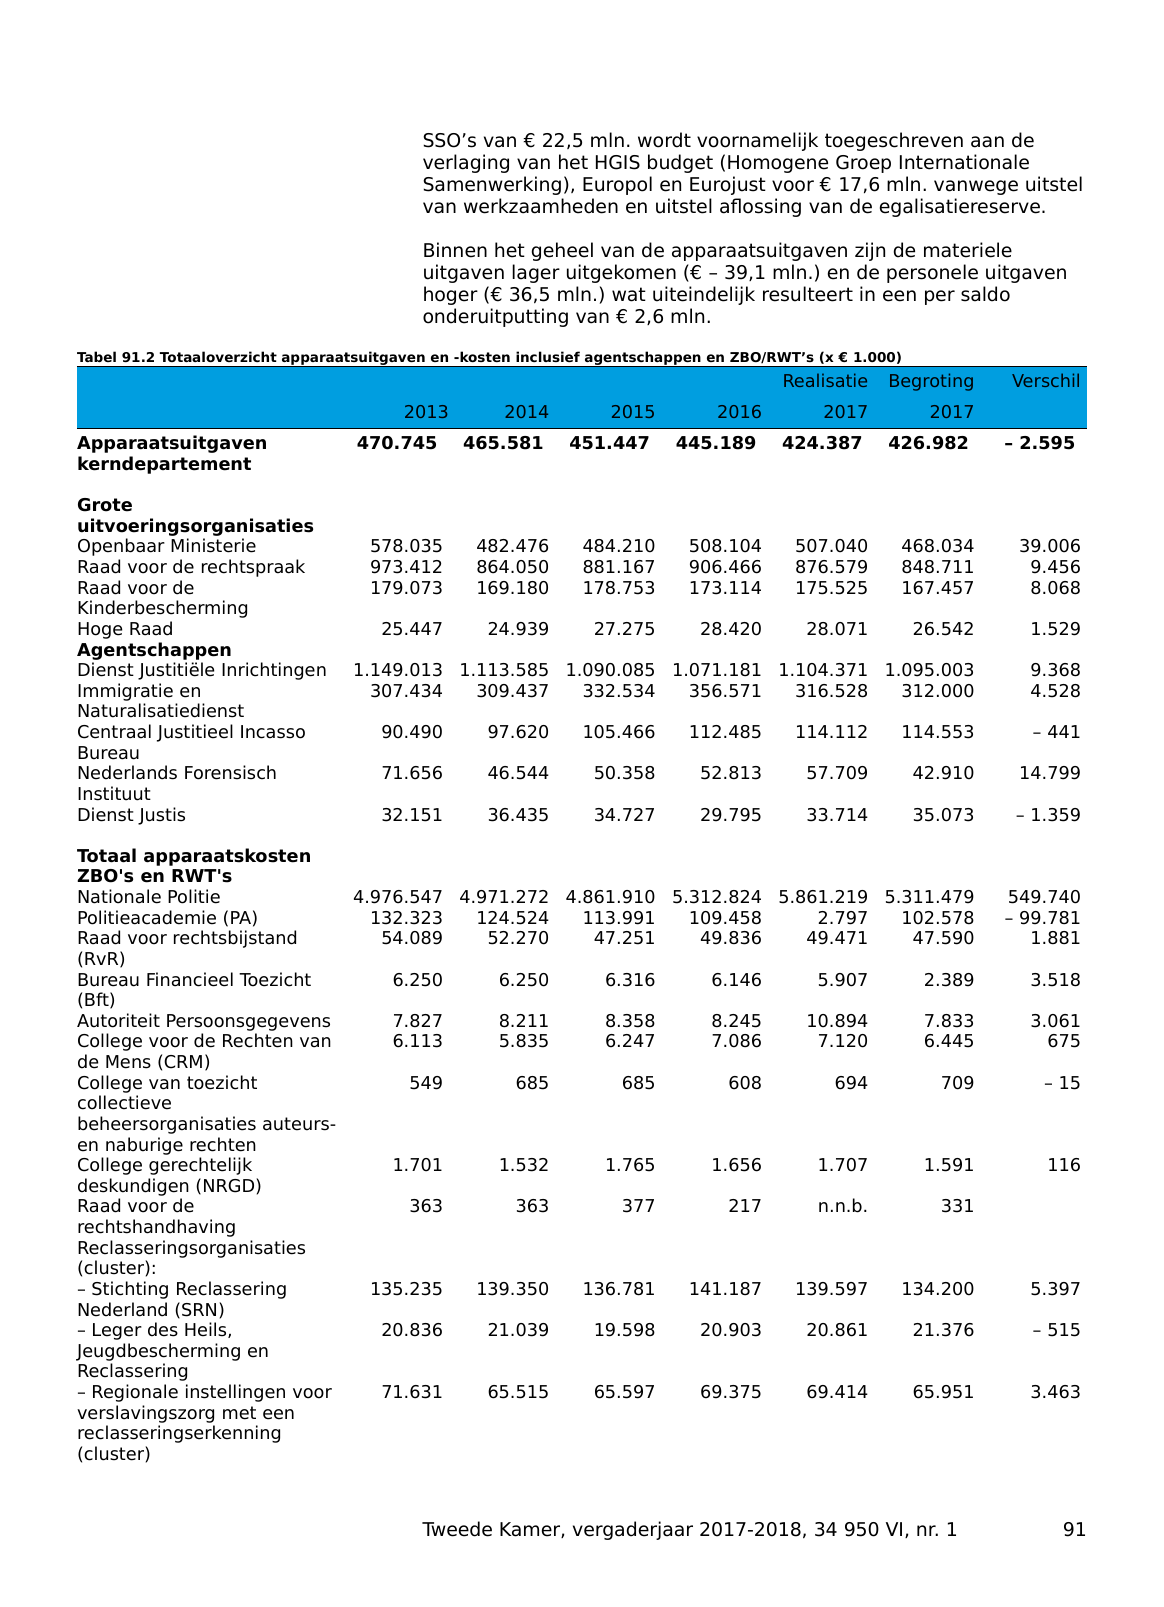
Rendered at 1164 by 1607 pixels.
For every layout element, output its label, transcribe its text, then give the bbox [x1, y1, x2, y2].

table_cell 426.982 [874, 429, 980, 474]
table_cell [661, 1238, 768, 1279]
table_cell [343, 846, 449, 887]
table_cell 109.458 [661, 908, 768, 928]
table_cell 7.833 [874, 1011, 980, 1031]
table_cell 8.245 [661, 1011, 768, 1031]
table_cell – 1.359 [980, 805, 1087, 825]
table_cell 1.656 [661, 1155, 768, 1196]
table_cell 69.375 [661, 1382, 768, 1464]
table_cell 709 [874, 1073, 980, 1155]
table_header Tabel 91.2 Totaaloverzicht apparaatsuitgaven en -kosten inclusief agentschappen en ZBO/RWT’s (x € 1.000) [77, 350, 1087, 366]
table_cell Dienst Justis [77, 805, 342, 825]
table_cell [980, 640, 1087, 660]
table_cell 7.120 [768, 1031, 874, 1073]
table_cell 217 [661, 1196, 768, 1238]
table_cell 139.350 [449, 1279, 555, 1320]
table_cell 179.073 [343, 578, 449, 619]
table_cell 675 [980, 1031, 1087, 1073]
table_cell 2014 [449, 397, 555, 428]
table_cell 2015 [555, 397, 661, 428]
text SSO’s van € 22,5 mln. wordt voornamelijk toegeschreven aan de verlaging van het HGIS budget (Homogene Groep Internationale Samenwerking), Europol en Eurojust voor € 17,6 mln. vanwege uitstel van werkzaamheden en uitstel aflossing van de egalisatiereserve. [422, 130, 1087, 218]
table_cell 173.114 [661, 578, 768, 619]
table_cell [980, 825, 1087, 846]
table_cell 2.797 [768, 908, 874, 928]
table_cell 2017 [874, 397, 980, 428]
table_cell 4.861.910 [555, 887, 661, 908]
table_cell [874, 475, 980, 495]
table_cell Reclasseringsorganisaties (cluster): [77, 1238, 342, 1279]
table_cell 4.976.547 [343, 887, 449, 908]
table_cell 549 [343, 1073, 449, 1155]
table_cell 114.112 [768, 722, 874, 763]
table_cell Agentschappen [77, 640, 342, 660]
table_cell [980, 1238, 1087, 1279]
table_cell College gerechtelijk deskundigen (NRGD) [77, 1155, 342, 1196]
table_cell 39.006 [980, 536, 1087, 557]
table_cell 116 [980, 1155, 1087, 1196]
table_cell 445.189 [661, 429, 768, 474]
table_cell Apparaatsuitgaven kerndepartement [77, 429, 342, 474]
table_cell 52.813 [661, 763, 768, 804]
table_cell 4.971.272 [449, 887, 555, 908]
table_cell 1.881 [980, 928, 1087, 969]
table_cell [874, 825, 980, 846]
table_cell 1.071.181 [661, 660, 768, 681]
table_cell 973.412 [343, 557, 449, 578]
table_cell n.n.b. [768, 1196, 874, 1238]
table_cell 2013 [343, 397, 449, 428]
table_cell Realisatie [343, 367, 874, 397]
table_cell 9.456 [980, 557, 1087, 578]
table_cell 5.907 [768, 970, 874, 1011]
table_cell [555, 825, 661, 846]
table_cell 6.250 [343, 970, 449, 1011]
table_cell [449, 1238, 555, 1279]
table_cell 27.275 [555, 619, 661, 639]
table_cell College van toezicht collectieve beheersorganisaties auteurs- en naburige rechten [77, 1073, 342, 1155]
table_cell 175.525 [768, 578, 874, 619]
table_cell 50.358 [555, 763, 661, 804]
table_cell [768, 825, 874, 846]
table_cell [77, 475, 342, 495]
table_cell 35.073 [874, 805, 980, 825]
table_cell [874, 1238, 980, 1279]
table_cell 2017 [768, 397, 874, 428]
table_cell 1.104.371 [768, 660, 874, 681]
table_cell 309.437 [449, 681, 555, 722]
table_cell [555, 640, 661, 660]
table_cell 685 [555, 1073, 661, 1155]
table_cell [980, 1196, 1087, 1238]
table_cell Raad voor rechtsbijstand (RvR) [77, 928, 342, 969]
table_cell 1.113.585 [449, 660, 555, 681]
table_cell 312.000 [874, 681, 980, 722]
table_cell 424.387 [768, 429, 874, 474]
table_cell 578.035 [343, 536, 449, 557]
table_cell 4.528 [980, 681, 1087, 722]
table_cell 25.447 [343, 619, 449, 639]
table_cell 28.420 [661, 619, 768, 639]
table_cell 1.095.003 [874, 660, 980, 681]
table_cell 468.034 [874, 536, 980, 557]
table_cell 876.579 [768, 557, 874, 578]
table_cell 377 [555, 1196, 661, 1238]
table_cell 307.434 [343, 681, 449, 722]
table_cell 105.466 [555, 722, 661, 763]
table_cell [768, 475, 874, 495]
table_cell 5.835 [449, 1031, 555, 1073]
table_cell 6.146 [661, 970, 768, 1011]
table_cell Raad voor de rechtspraak [77, 557, 342, 578]
table_cell 71.656 [343, 763, 449, 804]
table_cell 6.247 [555, 1031, 661, 1073]
table_cell Immigratie en Naturalisatiedienst [77, 681, 342, 722]
table_cell [449, 825, 555, 846]
table_cell [343, 825, 449, 846]
table_cell 135.235 [343, 1279, 449, 1320]
table_cell 20.836 [343, 1320, 449, 1382]
table_cell 6.250 [449, 970, 555, 1011]
table_cell [768, 640, 874, 660]
table_cell 26.542 [874, 619, 980, 639]
table_cell 9.368 [980, 660, 1087, 681]
table_cell 49.836 [661, 928, 768, 969]
table_cell Begroting [874, 367, 980, 397]
table_cell 2016 [661, 397, 768, 428]
table_cell 451.447 [555, 429, 661, 474]
table_cell 65.515 [449, 1382, 555, 1464]
table_cell 141.187 [661, 1279, 768, 1320]
table_cell 356.571 [661, 681, 768, 722]
table_cell 34.727 [555, 805, 661, 825]
table_cell 6.316 [555, 970, 661, 1011]
table_cell [449, 495, 555, 536]
table_cell [768, 846, 874, 887]
table_cell Bureau Financieel Toezicht (Bft) [77, 970, 342, 1011]
table_cell 864.050 [449, 557, 555, 578]
table_cell 114.553 [874, 722, 980, 763]
table_cell 1.529 [980, 619, 1087, 639]
table_cell 169.180 [449, 578, 555, 619]
table_cell [343, 640, 449, 660]
table_cell 134.200 [874, 1279, 980, 1320]
table_cell Openbaar Ministerie [77, 536, 342, 557]
table_cell 7.827 [343, 1011, 449, 1031]
table_cell 24.939 [449, 619, 555, 639]
table_cell 8.211 [449, 1011, 555, 1031]
table_cell Nationale Politie [77, 887, 342, 908]
table_cell 29.795 [661, 805, 768, 825]
table_cell 42.910 [874, 763, 980, 804]
table_cell Verschil [980, 367, 1087, 397]
table_cell [980, 475, 1087, 495]
table_cell [77, 367, 342, 397]
table_cell Autoriteit Persoonsgegevens [77, 1011, 342, 1031]
table_cell 102.578 [874, 908, 980, 928]
table_cell Dienst Justitiële Inrichtingen [77, 660, 342, 681]
table_cell – Regionale instellingen voor verslavingszorg met een reclasseringserkenning (cluster) [77, 1382, 342, 1464]
table_cell 71.631 [343, 1382, 449, 1464]
table_cell – 99.781 [980, 908, 1087, 928]
table_cell 97.620 [449, 722, 555, 763]
table_cell 5.311.479 [874, 887, 980, 908]
table_cell [555, 475, 661, 495]
table_cell Raad voor de Kinderbescherming [77, 578, 342, 619]
table_cell [661, 640, 768, 660]
table_cell [661, 846, 768, 887]
table_cell – 15 [980, 1073, 1087, 1155]
table_cell – 2.595 [980, 429, 1087, 474]
table_cell 482.476 [449, 536, 555, 557]
table_cell 90.490 [343, 722, 449, 763]
table_cell Centraal Justitieel Incasso Bureau [77, 722, 342, 763]
table_cell 881.167 [555, 557, 661, 578]
table_cell 685 [449, 1073, 555, 1155]
table_cell [661, 475, 768, 495]
table_cell 3.061 [980, 1011, 1087, 1031]
table_cell [449, 846, 555, 887]
table_cell 694 [768, 1073, 874, 1155]
table_cell [768, 1238, 874, 1279]
table_cell 465.581 [449, 429, 555, 474]
table_cell 316.528 [768, 681, 874, 722]
table_cell College voor de Rechten van de Mens (CRM) [77, 1031, 342, 1073]
table_cell 331 [874, 1196, 980, 1238]
table_cell 8.068 [980, 578, 1087, 619]
table_cell 28.071 [768, 619, 874, 639]
table_cell 3.463 [980, 1382, 1087, 1464]
table_cell 167.457 [874, 578, 980, 619]
table_cell 1.591 [874, 1155, 980, 1196]
table_cell [980, 397, 1087, 428]
table_cell 124.524 [449, 908, 555, 928]
table_cell 508.104 [661, 536, 768, 557]
table_cell 19.598 [555, 1320, 661, 1382]
table_cell 49.471 [768, 928, 874, 969]
table_cell [555, 846, 661, 887]
table_cell 21.376 [874, 1320, 980, 1382]
table_cell 1.149.013 [343, 660, 449, 681]
table_cell Totaal apparaatskosten ZBO's en RWT's [77, 846, 342, 887]
table_cell 65.951 [874, 1382, 980, 1464]
table_cell Politieacademie (PA) [77, 908, 342, 928]
table_cell 20.861 [768, 1320, 874, 1382]
table_cell 332.534 [555, 681, 661, 722]
table_cell 20.903 [661, 1320, 768, 1382]
table_cell 57.709 [768, 763, 874, 804]
table_cell 6.445 [874, 1031, 980, 1073]
table_cell Raad voor de rechtshandhaving [77, 1196, 342, 1238]
table_cell Hoge Raad [77, 619, 342, 639]
table_cell 65.597 [555, 1382, 661, 1464]
table_cell 608 [661, 1073, 768, 1155]
table_cell 1.707 [768, 1155, 874, 1196]
table_cell 507.040 [768, 536, 874, 557]
table_cell 136.781 [555, 1279, 661, 1320]
table_cell [555, 495, 661, 536]
table_cell – 441 [980, 722, 1087, 763]
table_cell 178.753 [555, 578, 661, 619]
table_cell 3.518 [980, 970, 1087, 1011]
table_cell 21.039 [449, 1320, 555, 1382]
table_cell – Stichting Reclassering Nederland (SRN) [77, 1279, 342, 1320]
text Binnen het geheel van de apparaatsuitgaven zijn de materiele uitgaven lager uitgekomen (€ – 39,1 mln.) en de personele uitgaven hoger (€ 36,5 mln.) wat uiteindelijk resulteert in een per saldo onderuitputting van € 2,6 mln. [422, 240, 1087, 328]
table_cell 363 [449, 1196, 555, 1238]
table_cell 139.597 [768, 1279, 874, 1320]
table_cell 112.485 [661, 722, 768, 763]
table_cell 5.861.219 [768, 887, 874, 908]
table_cell 47.251 [555, 928, 661, 969]
table_cell 1.701 [343, 1155, 449, 1196]
table_cell 470.745 [343, 429, 449, 474]
table_cell 46.544 [449, 763, 555, 804]
table_cell – 515 [980, 1320, 1087, 1382]
table_cell 32.151 [343, 805, 449, 825]
table_cell 1.532 [449, 1155, 555, 1196]
table_cell 5.312.824 [661, 887, 768, 908]
table_cell [449, 475, 555, 495]
table_cell [768, 495, 874, 536]
table_cell 906.466 [661, 557, 768, 578]
table_cell 113.991 [555, 908, 661, 928]
table_cell 132.323 [343, 908, 449, 928]
table_cell 363 [343, 1196, 449, 1238]
table_cell Grote uitvoeringsorganisaties [77, 495, 342, 536]
table_cell [343, 1238, 449, 1279]
table_cell [661, 825, 768, 846]
table_cell [980, 495, 1087, 536]
table_cell 2.389 [874, 970, 980, 1011]
table_cell [555, 1238, 661, 1279]
table_cell 8.358 [555, 1011, 661, 1031]
table_cell 36.435 [449, 805, 555, 825]
table_cell [661, 495, 768, 536]
table_cell [874, 495, 980, 536]
table_cell Nederlands Forensisch Instituut [77, 763, 342, 804]
table_cell 52.270 [449, 928, 555, 969]
table_cell [874, 846, 980, 887]
table_cell 7.086 [661, 1031, 768, 1073]
table_cell [77, 825, 342, 846]
table_cell 69.414 [768, 1382, 874, 1464]
table_cell – Leger des Heils, Jeugdbescherming en Reclassering [77, 1320, 342, 1382]
table_cell 10.894 [768, 1011, 874, 1031]
table_cell 6.113 [343, 1031, 449, 1073]
table_cell [343, 495, 449, 536]
table_cell 14.799 [980, 763, 1087, 804]
table_cell [980, 846, 1087, 887]
table_cell 848.711 [874, 557, 980, 578]
table_cell 54.089 [343, 928, 449, 969]
table_cell 33.714 [768, 805, 874, 825]
table_cell 1.090.085 [555, 660, 661, 681]
table_cell 47.590 [874, 928, 980, 969]
table_cell 1.765 [555, 1155, 661, 1196]
table_cell 5.397 [980, 1279, 1087, 1320]
table_cell [449, 640, 555, 660]
table_cell [343, 475, 449, 495]
table_cell 484.210 [555, 536, 661, 557]
table_cell [874, 640, 980, 660]
table_cell 549.740 [980, 887, 1087, 908]
